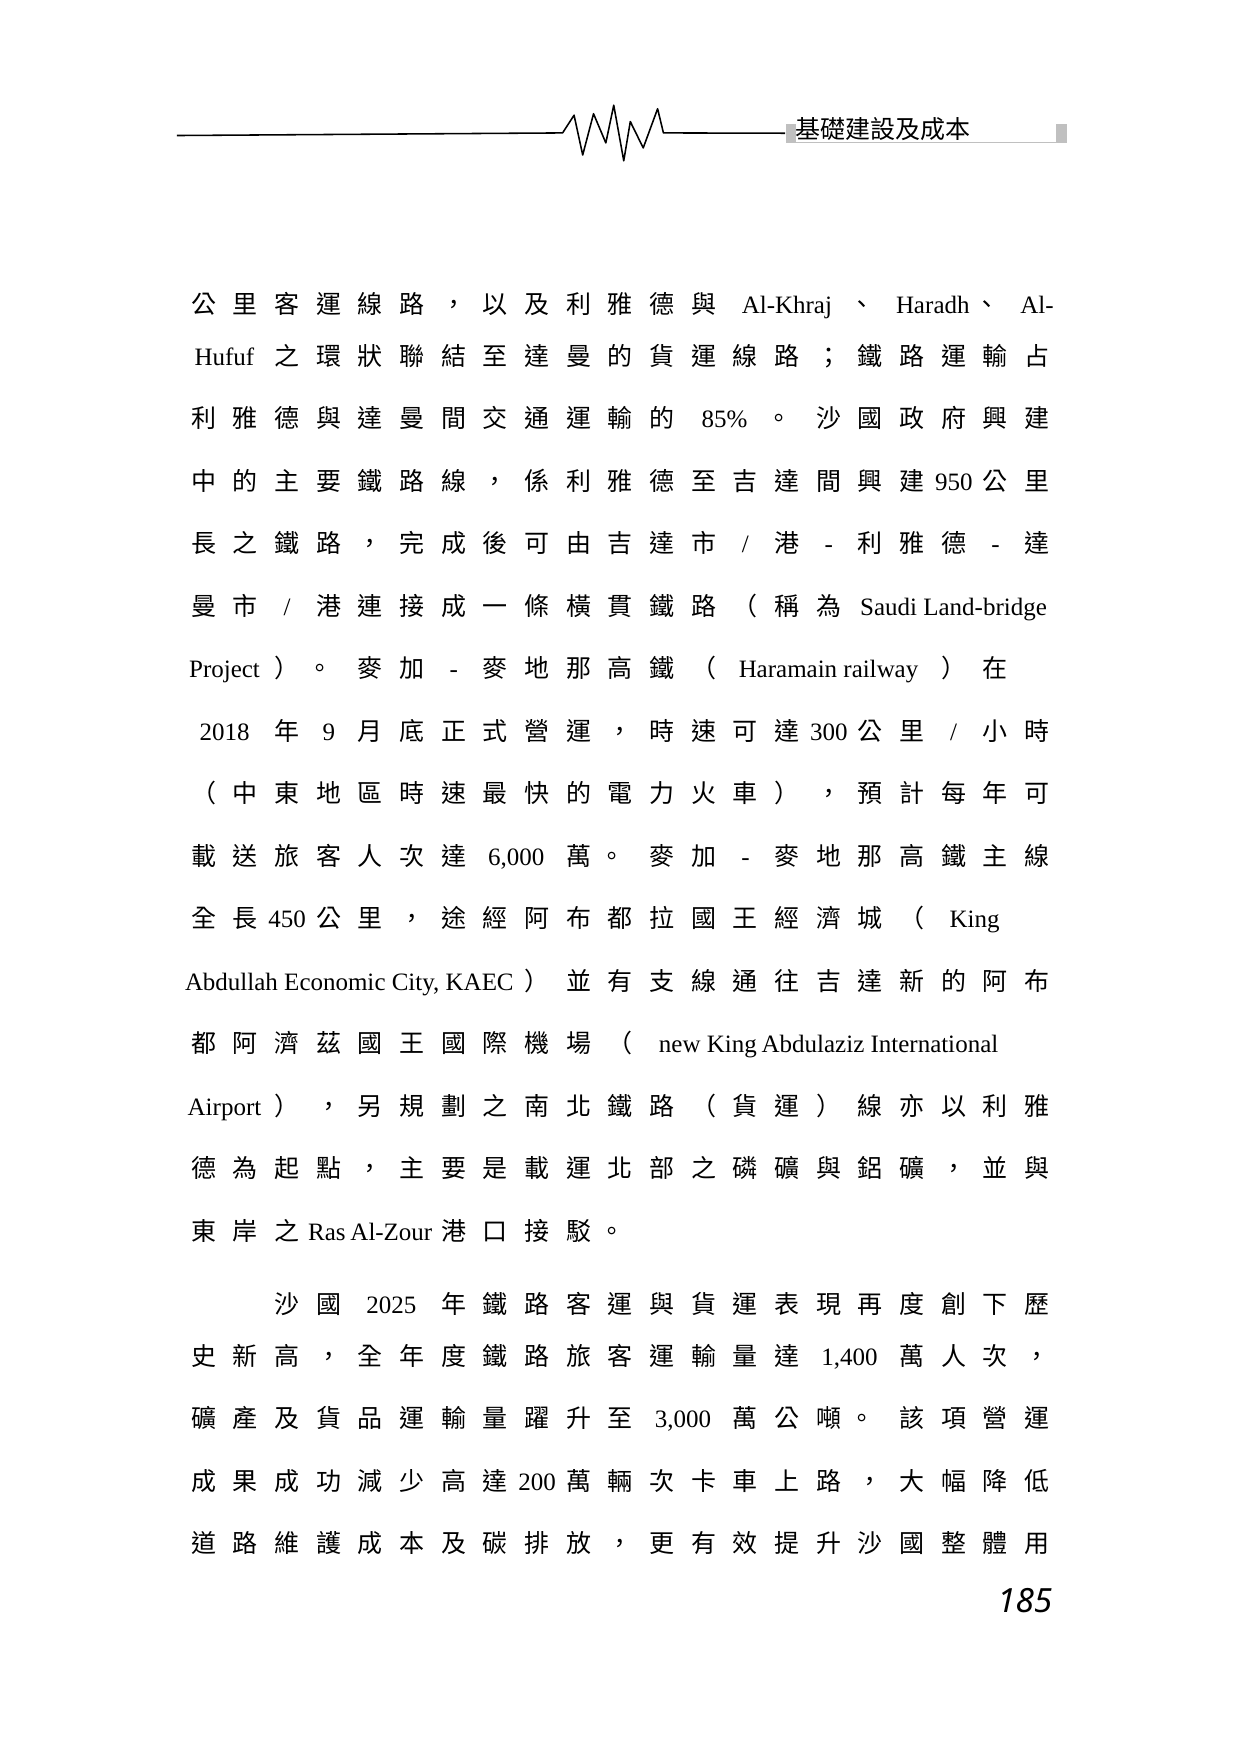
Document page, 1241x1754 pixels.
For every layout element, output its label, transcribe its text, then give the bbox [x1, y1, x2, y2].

text 公里客運線路，以及利雅德與Al-Khraj、Haradh、Al-Hufuf之環狀聯結至達曼的貨運線路；鐵路運輸占利雅德與達曼間交通運輸的85%。沙國政府興建中的主要鐵路線，係利雅德至吉達間興建950公里長之鐵路，完成後可由吉達市/港-利雅德-達曼市/港連接成一條橫貫鐵路（稱為Saudi Land-bridge Project）。麥加-麥地那高鐵（Haramain railway）在2018年9月底正式營運，時速可達300公里/小時（中東地區時速最快的電力火車），預計每年可載送旅客人次達6,000萬。麥加-麥地那高鐵主線全長450公里，途經阿布都拉國王經濟城（King Abdullah Economic City, KAEC）並有支線通往吉達新的阿布都阿濟茲國王國際機場（new King Abdulaziz International Airport），另規劃之南北鐵路（貨運）線亦以利雅德為起點，主要是載運北部之磷礦與鋁礦，並與東岸之Ras Al-Zour港口接駁。 [183, 250, 1058, 1250]
text 沙國2025年鐵路客運與貨運表現再度創下歷史新高，全年度鐵路旅客運輸量達1,400萬人次，礦產及貨品運輸量躍升至3,000萬公噸。該項營運成果成功減少高達200萬輛次卡車上路，大幅降低道路維護成本及碳排放，更有效提升沙國整體用 [183, 1250, 1058, 1563]
